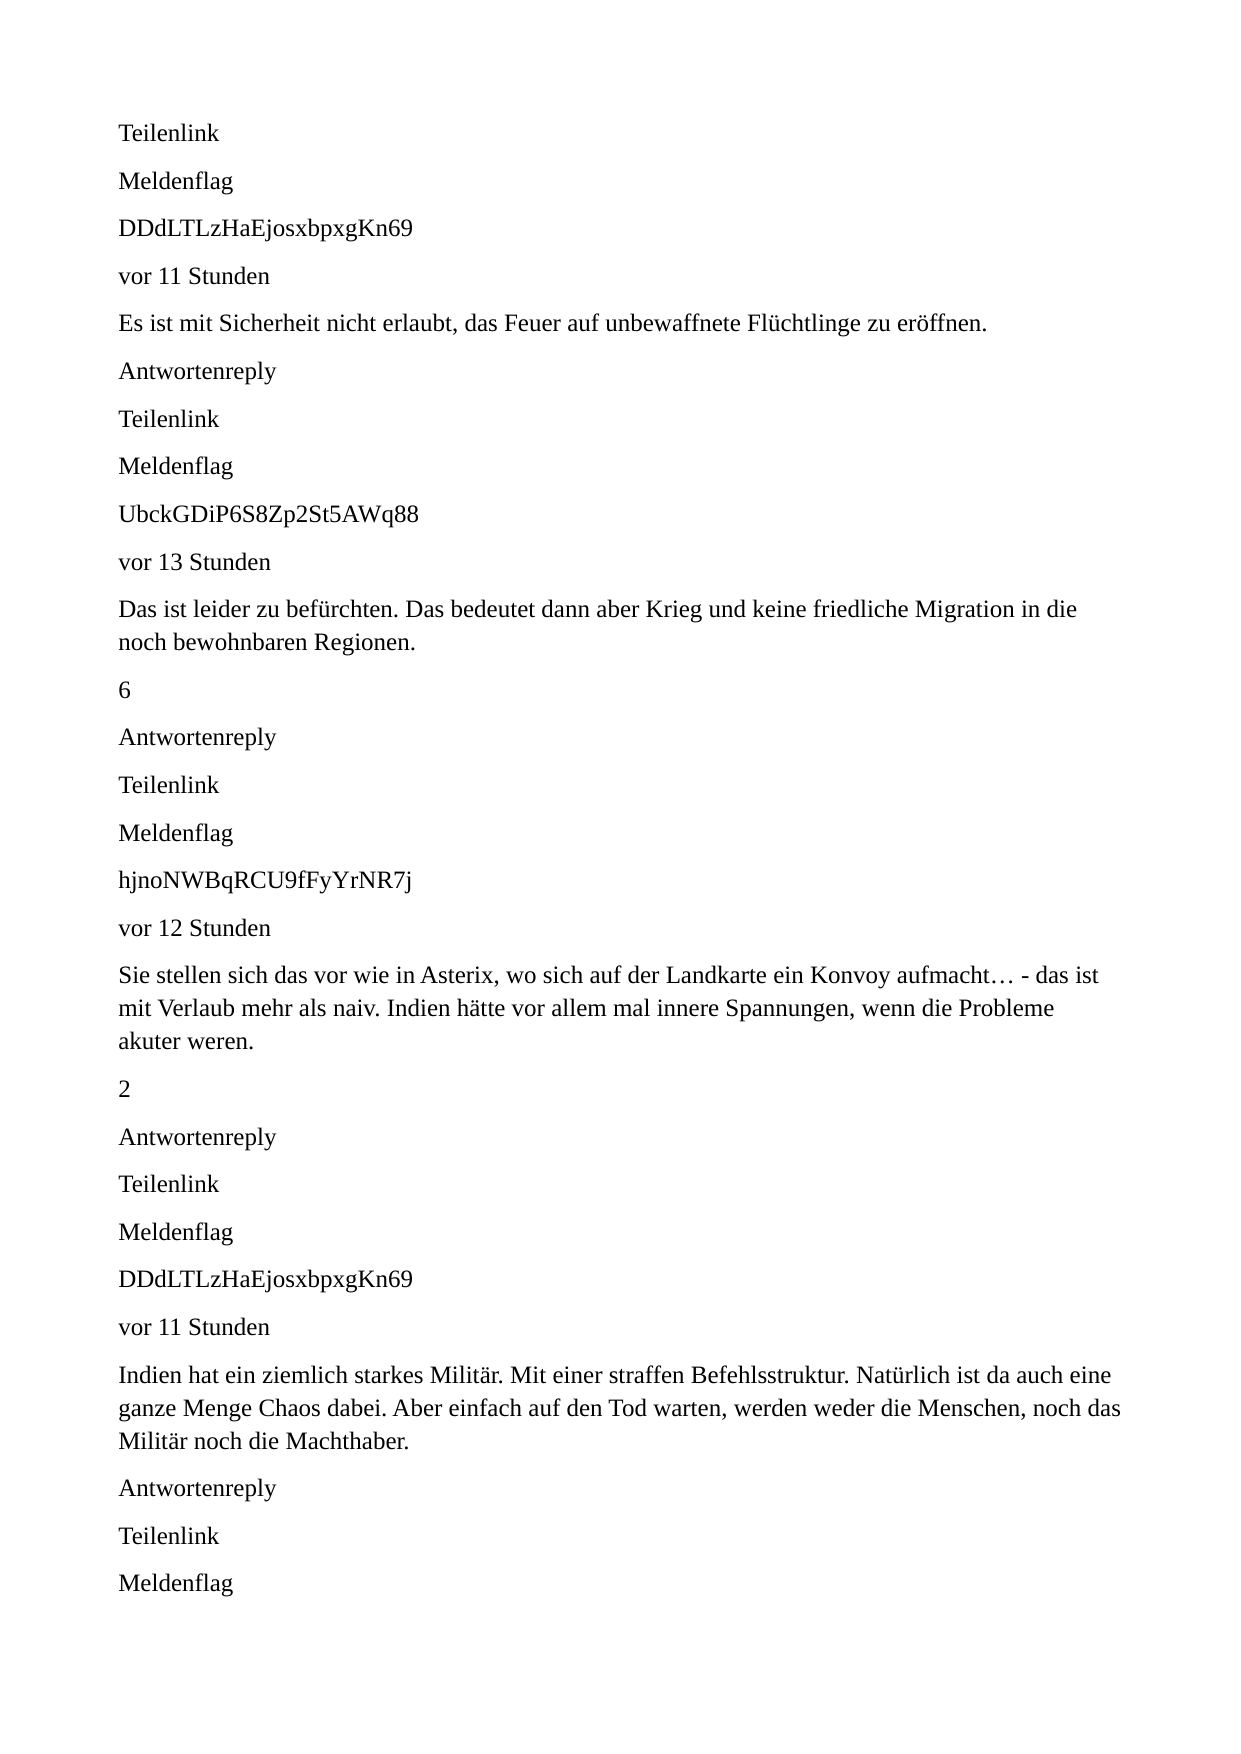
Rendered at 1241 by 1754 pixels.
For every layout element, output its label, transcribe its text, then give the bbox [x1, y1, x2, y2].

text Teilenlink [118, 1521, 1122, 1550]
text Meldenflag [118, 818, 1122, 846]
text Teilenlink [118, 770, 1122, 799]
text Das ist leider zu befürchten. Das bedeutet dann aber Krieg und keine friedliche Migration in die noch bewohnbaren Regionen. [118, 594, 1122, 656]
text Meldenflag [118, 1568, 1122, 1597]
text Teilenlink [118, 404, 1122, 432]
text Antwortenreply [118, 1122, 1122, 1150]
text Teilenlink [118, 118, 1122, 147]
text hjnoNWBqRCU9fFyYrNR7j [118, 865, 1122, 894]
text Antwortenreply [118, 356, 1122, 385]
text Meldenflag [118, 451, 1122, 480]
text UbckGDiP6S8Zp2St5AWq88 [118, 499, 1122, 528]
text Es ist mit Sicherheit nicht erlaubt, das Feuer auf unbewaffnete Flüchtlinge zu eröffnen. [118, 308, 1122, 337]
text Meldenflag [118, 166, 1122, 194]
text 2 [118, 1074, 1122, 1103]
text Antwortenreply [118, 722, 1122, 751]
text Antwortenreply [118, 1473, 1122, 1502]
text Sie stellen sich das vor wie in Asterix, wo sich auf der Landkarte ein Konvoy aufmacht… - das ist mit Verlaub mehr als naiv. Indien hätte vor allem mal innere Spannungen, wenn die Probleme akuter weren. [118, 960, 1122, 1055]
text Meldenflag [118, 1217, 1122, 1246]
text 6 [118, 675, 1122, 703]
text vor 11 Stunden [118, 1312, 1122, 1341]
text Indien hat ein ziemlich starkes Militär. Mit einer straffen Befehlsstruktur. Natürlich ist da auch eine ganze Menge Chaos dabei. Aber einfach auf den Tod warten, werden weder die Menschen, noch das Militär noch die Machthaber. [118, 1360, 1122, 1454]
text DDdLTLzHaEjosxbpxgKn69 [118, 213, 1122, 242]
text vor 12 Stunden [118, 913, 1122, 942]
text vor 11 Stunden [118, 261, 1122, 290]
text DDdLTLzHaEjosxbpxgKn69 [118, 1264, 1122, 1293]
text Teilenlink [118, 1169, 1122, 1198]
text vor 13 Stunden [118, 547, 1122, 575]
